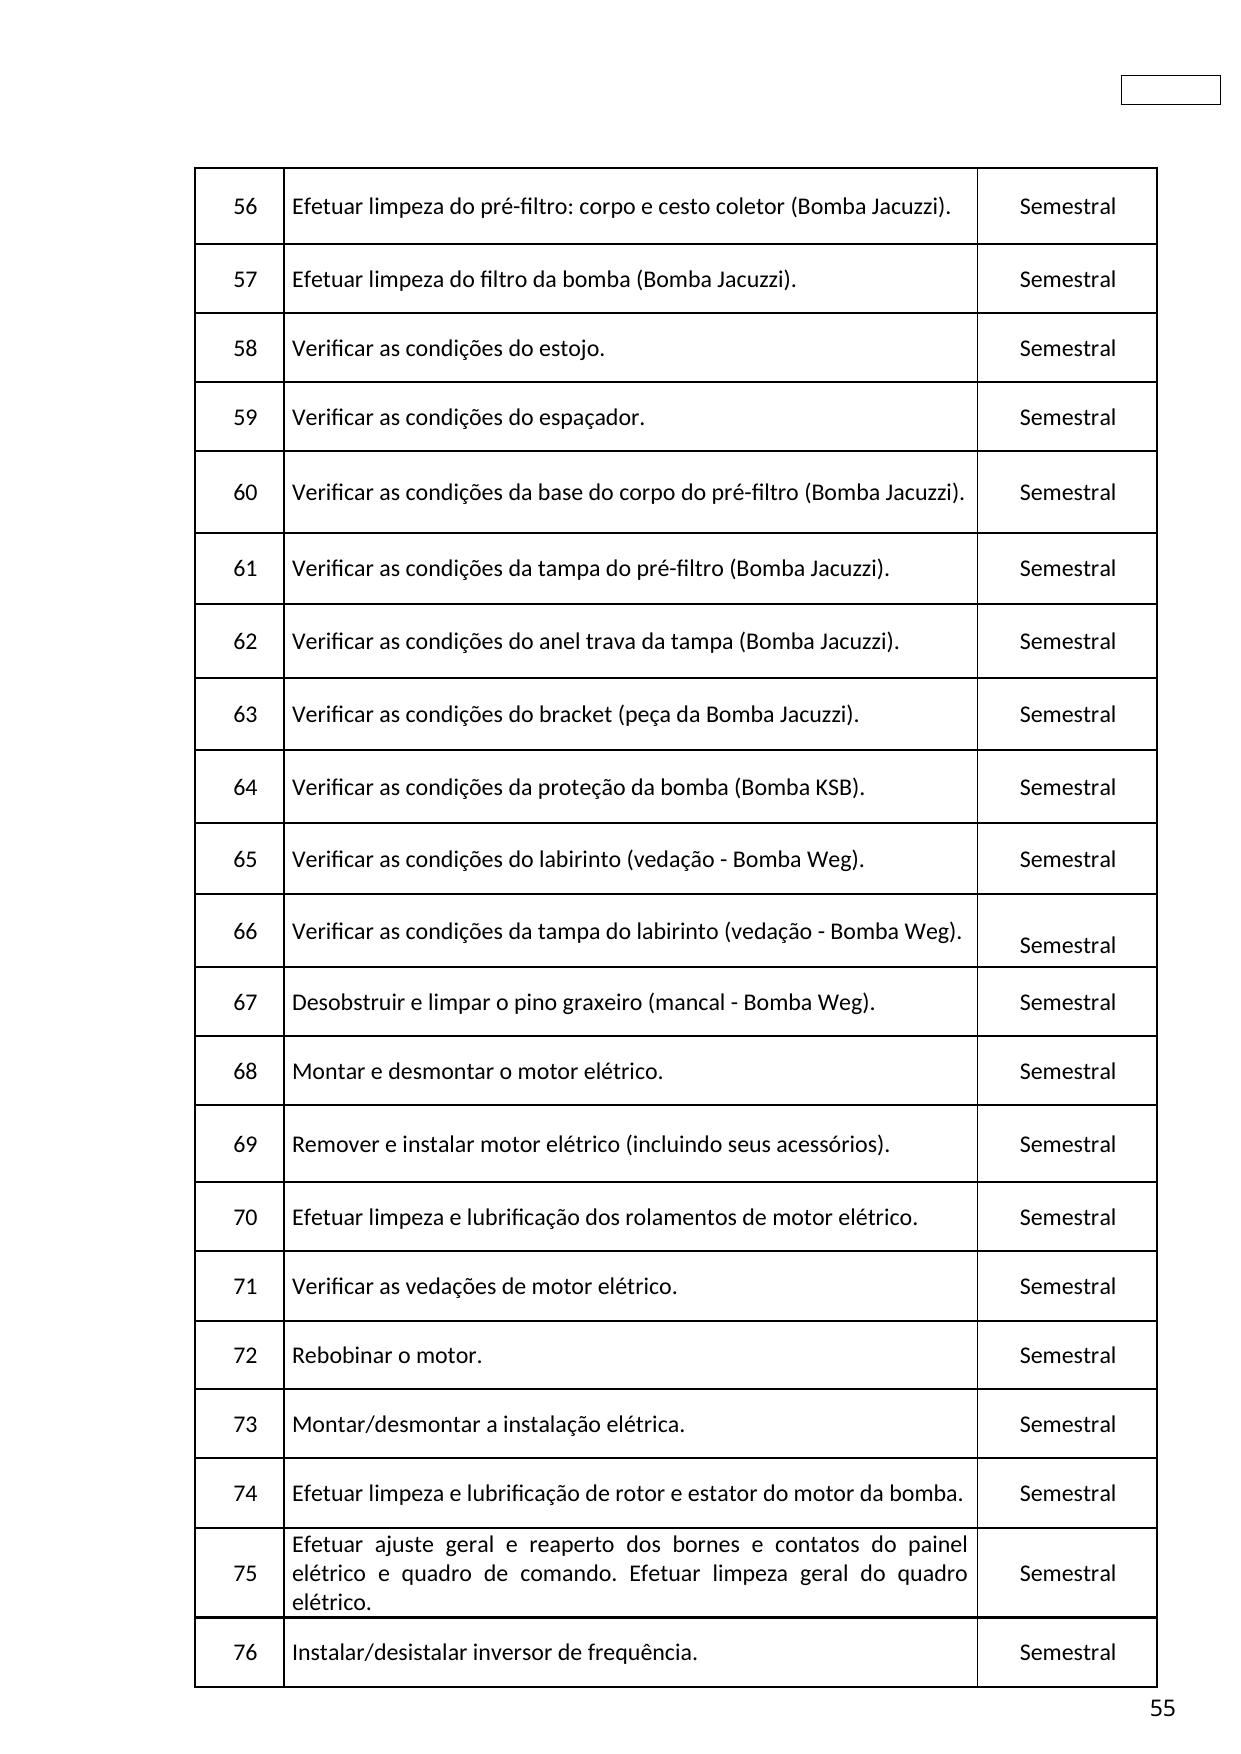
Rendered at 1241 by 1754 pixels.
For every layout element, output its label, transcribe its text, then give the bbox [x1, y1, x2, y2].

table_cell Verificar as condições da tampa do labirinto (vedação - Bomba Weg). [285, 895, 977, 966]
table_cell 74 [196, 1459, 283, 1527]
table_cell Verificar as condições do labirinto (vedação - Bomba Weg). [285, 824, 977, 893]
table_cell Efetuar limpeza e lubrificação dos rolamentos de motor elétrico. [285, 1183, 977, 1250]
table_cell Semestral [978, 1252, 1156, 1319]
table_cell [189, 893, 194, 966]
table_cell Verificar as vedações de motor elétrico. [285, 1252, 977, 1319]
table_cell [189, 1527, 194, 1616]
table_cell [189, 1388, 194, 1457]
table_cell Efetuar limpeza e lubrificação de rotor e estator do motor da bomba. [285, 1459, 977, 1527]
table_cell [189, 1320, 194, 1388]
table_cell Semestral [978, 605, 1156, 677]
table_cell 71 [196, 1252, 283, 1319]
table_cell 61 [196, 534, 283, 602]
table_cell Instalar/desistalar inversor de frequência. [285, 1619, 977, 1686]
table_cell Semestral [978, 534, 1156, 602]
table_cell [189, 381, 194, 450]
table_cell [189, 1181, 194, 1250]
table_cell 56 [196, 169, 283, 243]
table_cell Efetuar limpeza do filtro da bomba (Bomba Jacuzzi). [285, 245, 977, 312]
table_cell [189, 1104, 194, 1181]
table_cell [189, 677, 194, 749]
table_cell [189, 167, 194, 243]
table_cell [189, 1035, 194, 1104]
table_cell Semestral [978, 679, 1156, 749]
table_cell Semestral [978, 169, 1156, 243]
table_cell Verificar as condições do espaçador. [285, 383, 977, 450]
table_cell Remover e instalar motor elétrico (incluindo seus acessórios). [285, 1106, 977, 1181]
table_cell [189, 603, 194, 677]
table_cell 65 [196, 824, 283, 893]
table_cell [189, 966, 194, 1035]
table_cell 70 [196, 1183, 283, 1250]
table_cell [189, 450, 194, 532]
table_cell Verificar as condições do bracket (peça da Bomba Jacuzzi). [285, 679, 977, 749]
table_cell 60 [196, 452, 283, 532]
table_cell Semestral [978, 314, 1156, 381]
table_cell Semestral [978, 1619, 1156, 1686]
table_cell Semestral [978, 968, 1156, 1035]
table_cell Semestral [978, 1322, 1156, 1388]
table_cell Semestral [978, 1529, 1156, 1616]
table_cell 66 [196, 895, 283, 966]
table_cell Verificar as condições do anel trava da tampa (Bomba Jacuzzi). [285, 605, 977, 677]
table_cell Semestral [978, 1183, 1156, 1250]
table_cell [189, 312, 194, 381]
table_cell Efetuar ajuste geral e reaperto dos bornes e contatos do painel elétrico e quadro de comando. Efetuar limpeza geral do quadro elétrico. [285, 1529, 977, 1616]
table_cell Efetuar limpeza do pré-filtro: corpo e cesto coletor (Bomba Jacuzzi). [285, 169, 977, 243]
table_cell Verificar as condições do estojo. [285, 314, 977, 381]
table_cell [189, 749, 194, 822]
table_cell Rebobinar o motor. [285, 1322, 977, 1388]
table_cell [189, 532, 194, 602]
table_cell 63 [196, 679, 283, 749]
table_cell Semestral [978, 1459, 1156, 1527]
table_cell Semestral [978, 824, 1156, 893]
table_cell Semestral [978, 383, 1156, 450]
table_cell 69 [196, 1106, 283, 1181]
table_cell 76 [196, 1619, 283, 1686]
table_cell Semestral [978, 751, 1156, 822]
table_cell Verificar as condições da base do corpo do pré-filtro (Bomba Jacuzzi). [285, 452, 977, 532]
table_cell 57 [196, 245, 283, 312]
table_cell Semestral [978, 452, 1156, 532]
table_cell Montar e desmontar o motor elétrico. [285, 1037, 977, 1104]
table_cell Verificar as condições da tampa do pré-filtro (Bomba Jacuzzi). [285, 534, 977, 602]
table_cell Semestral [978, 895, 1156, 966]
table_cell Semestral [978, 1037, 1156, 1104]
table_cell [189, 1457, 194, 1527]
table_cell Semestral [978, 245, 1156, 312]
table_cell Desobstruir e limpar o pino graxeiro (mancal - Bomba Weg). [285, 968, 977, 1035]
table_cell 75 [196, 1529, 283, 1616]
table_cell 64 [196, 751, 283, 822]
table_cell 68 [196, 1037, 283, 1104]
table_cell 73 [196, 1390, 283, 1457]
table_cell [189, 243, 194, 312]
table_cell 67 [196, 968, 283, 1035]
table_cell 59 [196, 383, 283, 450]
table_cell Verificar as condições da proteção da bomba (Bomba KSB). [285, 751, 977, 822]
table_cell Semestral [978, 1106, 1156, 1181]
table_cell 72 [196, 1322, 283, 1388]
table_cell [189, 1616, 194, 1686]
table_cell [189, 1250, 194, 1319]
table_cell Semestral [978, 1390, 1156, 1457]
table_cell Montar/desmontar a instalação elétrica. [285, 1390, 977, 1457]
table_cell [189, 822, 194, 893]
table_cell 62 [196, 605, 283, 677]
table_cell 58 [196, 314, 283, 381]
